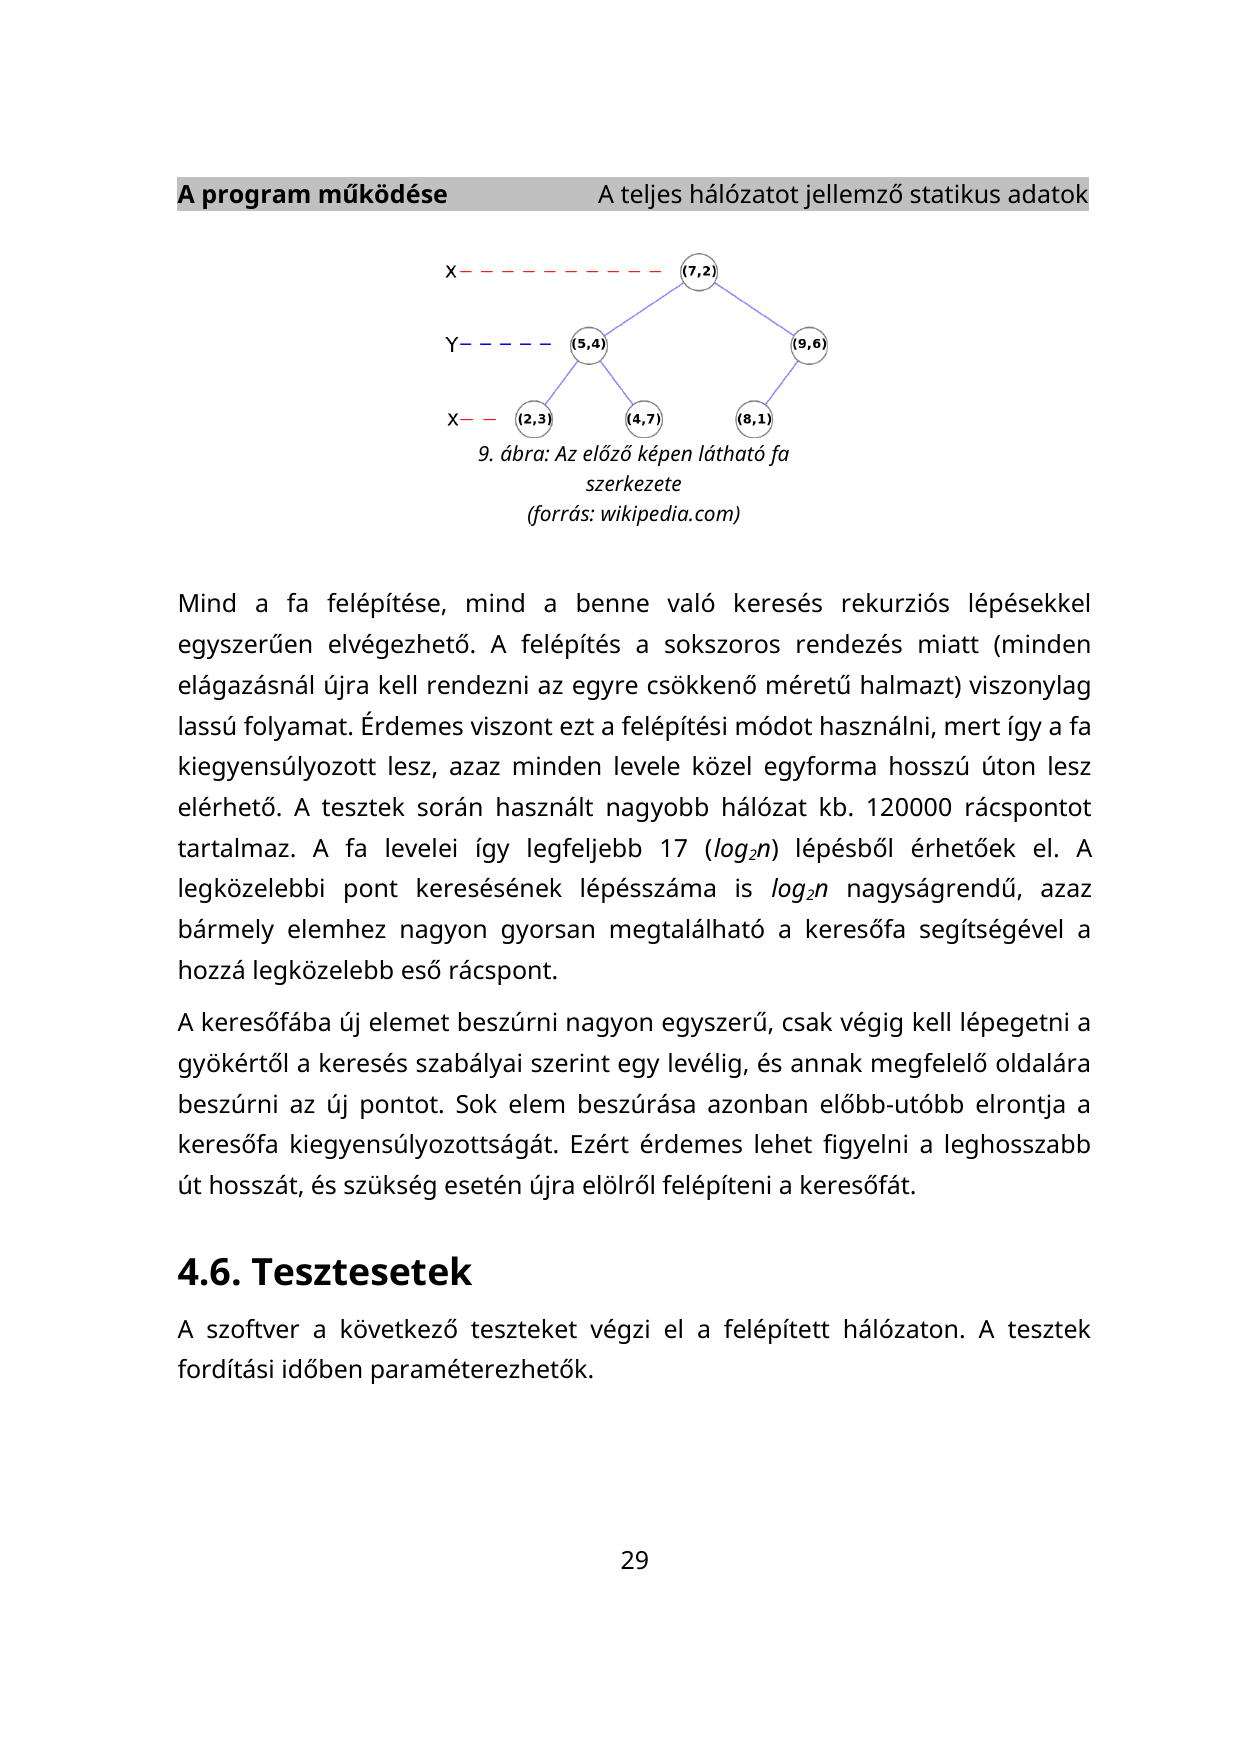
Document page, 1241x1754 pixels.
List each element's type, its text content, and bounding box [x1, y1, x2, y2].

subtitle Tesztesetek [177, 1246, 1093, 1297]
text 9. ábra: Az előző képen látható fa szerkezete (forrás: wikipedia.com) [442, 438, 827, 527]
picture [442, 253, 828, 438]
text Mind a fa felépítése, mind a benne való keresés rekurziós lépésekkel egyszerűen elvégezhető. A felépítés a sokszoros rendezés miatt (minden elágazásnál újra kell rendezni az egyre csökkenő méretű halmazt) viszonylag lassú folyamat. Érdemes viszont ezt a felépítési módot használni, mert így a fa kiegyensúlyozott lesz, azaz minden levele közel egyforma hosszú úton lesz elérhető. A tesztek során használt nagyobb hálózat kb. 120000 rácspontot tartalmaz. A fa levelei így legfeljebb 17 (log2n) lépésből érhetőek el. A legközelebbi pont keresésének lépésszáma is log2n nagyságrendű, azaz bármely elemhez nagyon gyorsan megtalálható a keresőfa segítségével a hozzá legközelebb eső rácspont. [177, 586, 1093, 987]
text A keresőfába új elemet beszúrni nagyon egyszerű, csak végig kell lépegetni a gyökértől a keresés szabályai szerint egy levélig, és annak megfelelő oldalára beszúrni az új pontot. Sok elem beszúrása azonban előbb-utóbb elrontja a keresőfa kiegyensúlyozottságát. Ezért érdemes lehet figyelni a leghosszabb út hosszát, és szükség esetén újra elölről felépíteni a keresőfát. [177, 1005, 1093, 1202]
text A szoftver a következő teszteket végzi el a felépített hálózaton. A tesztek fordítási időben paraméterezhetők. [177, 1312, 1093, 1386]
